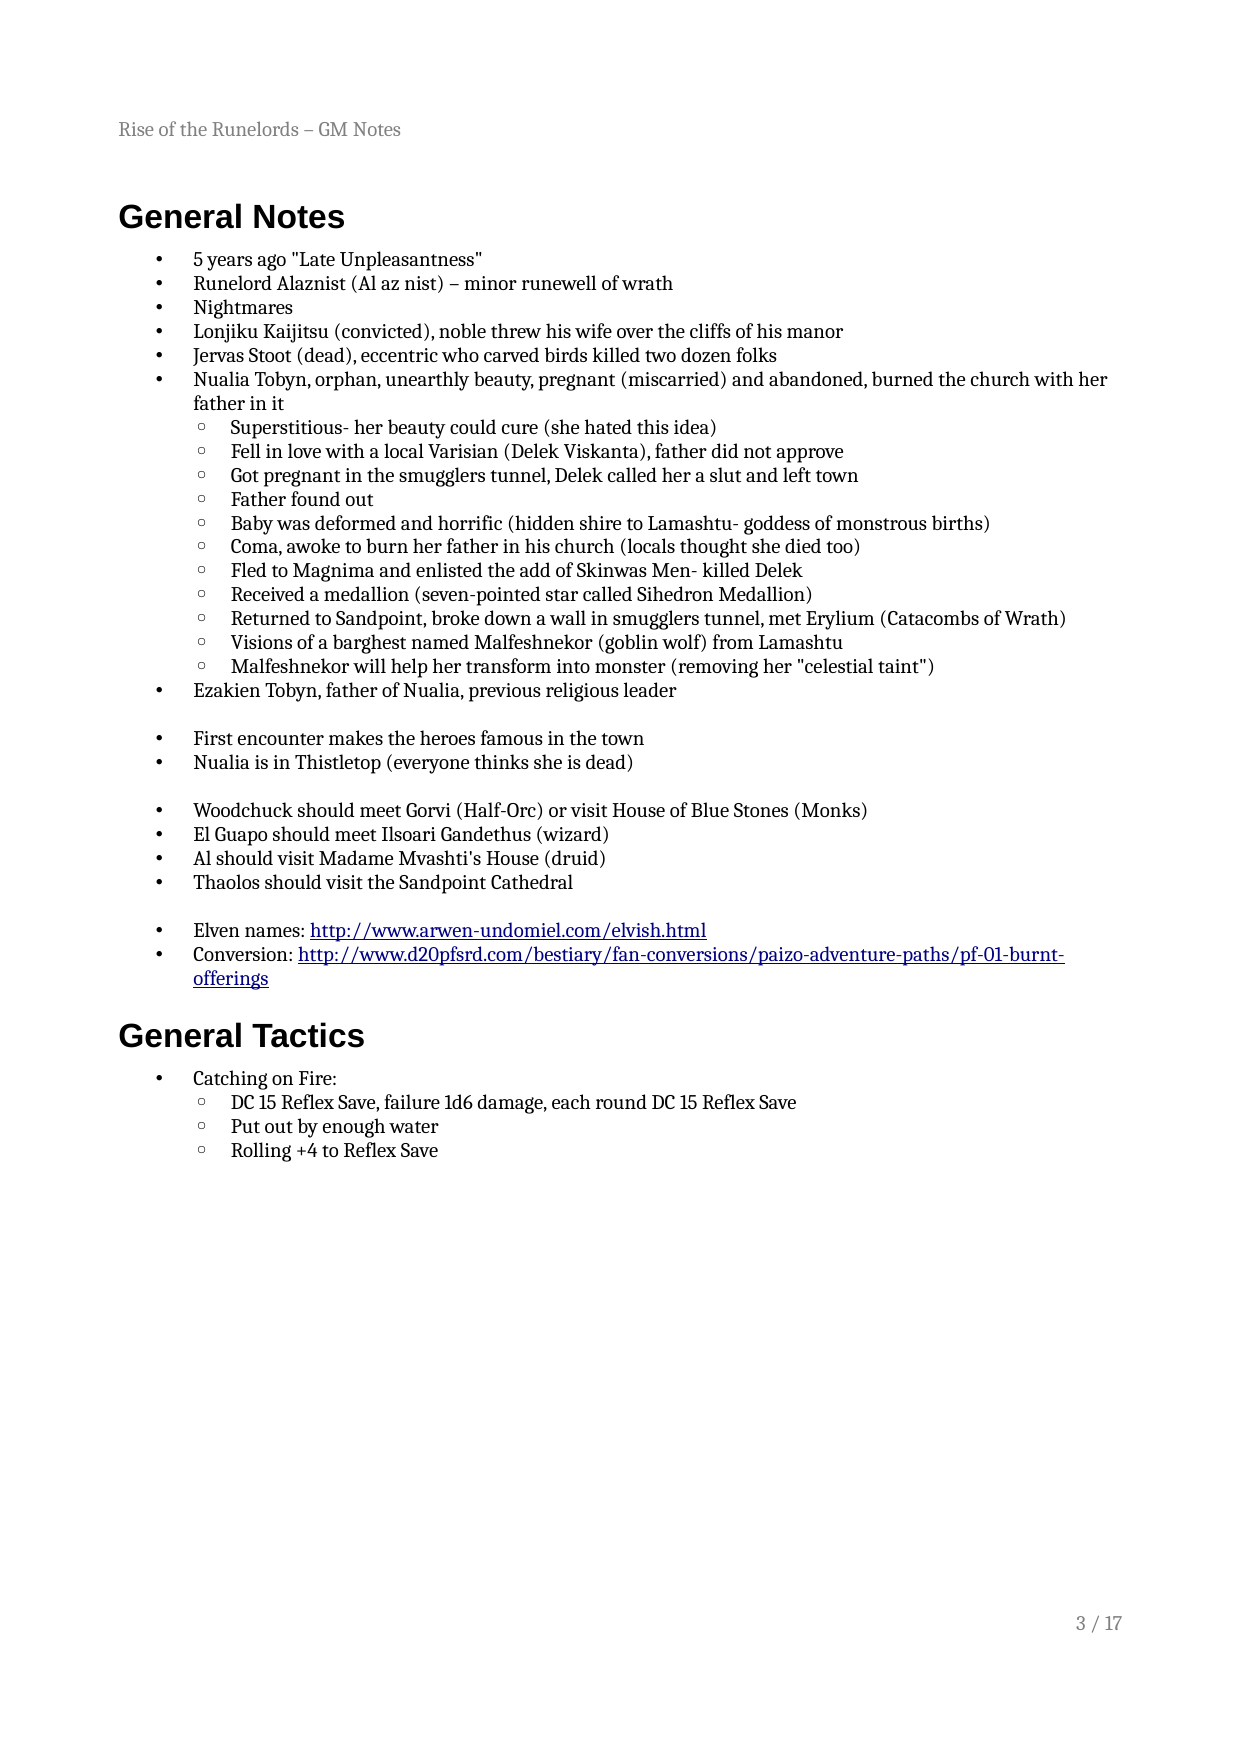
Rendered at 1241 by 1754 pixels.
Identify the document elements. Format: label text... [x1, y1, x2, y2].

list Nualia Tobyn, orphan, unearthly beauty, pregnant (miscarried) and abandoned, burned the church with her father in it [156, 367, 1122, 415]
list Baby was deformed and horrific (hidden shire to Lamashtu- goddess of monstrous births) [193, 511, 1122, 535]
list Jervas Stoot (dead), eccentric who carved birds killed two dozen folks [156, 343, 1122, 367]
subtitle General Notes [118, 197, 1122, 235]
list Visions of a barghest named Malfeshnekor (goblin wolf) from Lamashtu [193, 631, 1122, 655]
list Nualia is in Thistletop (everyone thinks she is dead) [156, 751, 1122, 775]
list Catching on Fire: [156, 1067, 1122, 1091]
list Coma, awoke to burn her father in his church (locals thought she died too) [193, 535, 1122, 559]
list Fled to Magnima and enlisted the add of Skinwas Men- killed Delek [193, 559, 1122, 583]
list Ezakien Tobyn, father of Nualia, previous religious leader [156, 679, 1122, 703]
list Thaolos should visit the Sandpoint Cathedral [156, 871, 1122, 894]
subtitle General Tactics [118, 1015, 1122, 1054]
list Fell in love with a local Varisian (Delek Viskanta), father did not approve [193, 439, 1122, 463]
list First encounter makes the heroes famous in the town [156, 727, 1122, 751]
list Malfeshnekor will help her transform into monster (removing her "celestial taint") [193, 655, 1122, 679]
list Woodchuck should meet Gorvi (Half-Orc) or visit House of Blue Stones (Monks) [156, 799, 1122, 823]
list Conversion: http://www.d20pfsrd.com/bestiary/fan-conversions/paizo-adventure-paths/pf-01-burnt-offerings [156, 942, 1122, 990]
list Got pregnant in the smugglers tunnel, Delek called her a slut and left town [193, 463, 1122, 487]
list Superstitious- her beauty could cure (she hated this idea) [193, 415, 1122, 439]
list Father found out [193, 487, 1122, 511]
list Nightmares [156, 296, 1122, 319]
list Received a medallion (seven-pointed star called Sihedron Medallion) [193, 583, 1122, 607]
list Al should visit Madame Mvashti's House (druid) [156, 847, 1122, 871]
list Returned to Sandpoint, broke down a wall in smugglers tunnel, met Erylium (Catacombs of Wrath) [193, 607, 1122, 631]
list Put out by enough water [193, 1114, 1122, 1138]
list Runelord Alaznist (Al az nist) – minor runewell of wrath [156, 272, 1122, 296]
list Rolling +4 to Reflex Save [193, 1138, 1122, 1162]
list El Guapo should meet Ilsoari Gandethus (wizard) [156, 823, 1122, 847]
list 5 years ago "Late Unpleasantness" [156, 248, 1122, 272]
list DC 15 Reflex Save, failure 1d6 damage, each round DC 15 Reflex Save [193, 1091, 1122, 1114]
list Lonjiku Kaijitsu (convicted), noble threw his wife over the cliffs of his manor [156, 319, 1122, 343]
list Elven names: http://www.arwen-undomiel.com/elvish.html [156, 918, 1122, 942]
